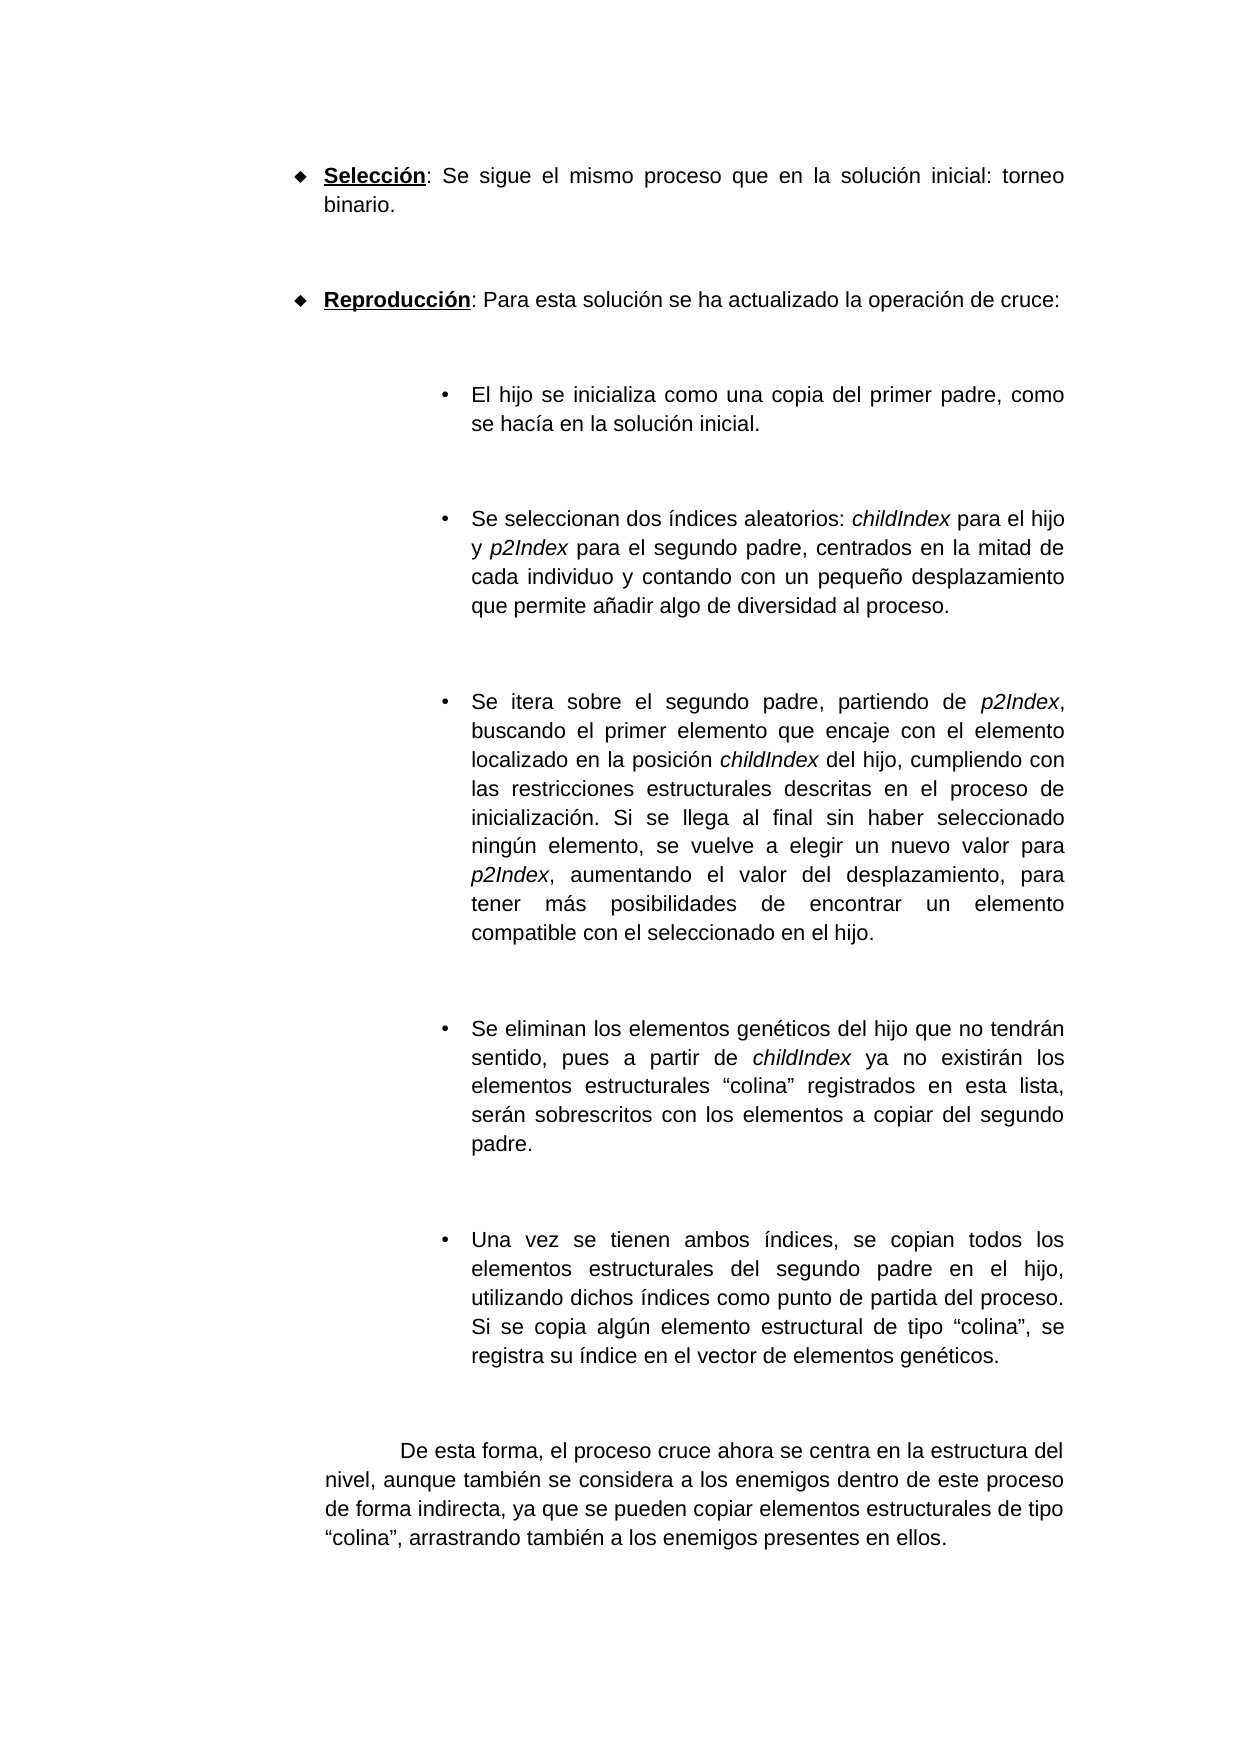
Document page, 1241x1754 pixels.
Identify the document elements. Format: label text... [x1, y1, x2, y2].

text De esta forma, el proceso cruce ahora se centra en la estructura del nivel, aunque también se considera a los enemigos dentro de este proceso de forma indirecta, ya que se pueden copiar elementos estructurales de tipo “colina”, arrastrando también a los enemigos presentes en ellos. [325, 1438, 1065, 1550]
list El hijo se inicializa como una copia del primer padre, como se hacía en la solución inicial. [441, 382, 1065, 436]
list Reproducción: Para esta solución se ha actualizado la operación de cruce: [294, 287, 1065, 312]
list Selección: Se sigue el mismo proceso que en la solución inicial: torneo binario. [294, 162, 1065, 217]
list Se eliminan los elementos genéticos del hijo que no tendrán sentido, pues a partir de childIndex ya no existirán los elementos estructurales “colina” registrados en esta lista, serán sobrescritos con los elementos a copiar del segundo padre. [441, 1016, 1065, 1157]
list Se itera sobre el segundo padre, partiendo de p2Index, buscando el primer elemento que encaje con el elemento localizado en la posición childIndex del hijo, cumpliendo con las restricciones estructurales descritas en el proceso de inicialización. Si se llega al final sin haber seleccionado ningún elemento, se vuelve a elegir un nuevo valor para p2Index, aumentando el valor del desplazamiento, para tener más posibilidades de encontrar un elemento compatible con el seleccionado en el hijo. [441, 688, 1065, 945]
list Se seleccionan dos índices aleatorios: childIndex para el hijo y p2Index para el segundo padre, centrados en la mitad de cada individuo y contando con un pequeño desplazamiento que permite añadir algo de diversidad al proceso. [441, 506, 1065, 618]
list Una vez se tienen ambos índices, se copian todos los elementos estructurales del segundo padre en el hijo, utilizando dichos índices como punto de partida del proceso. Si se copia algún elemento estructural de tipo “colina”, se registra su índice en el vector de elementos genéticos. [441, 1227, 1065, 1368]
